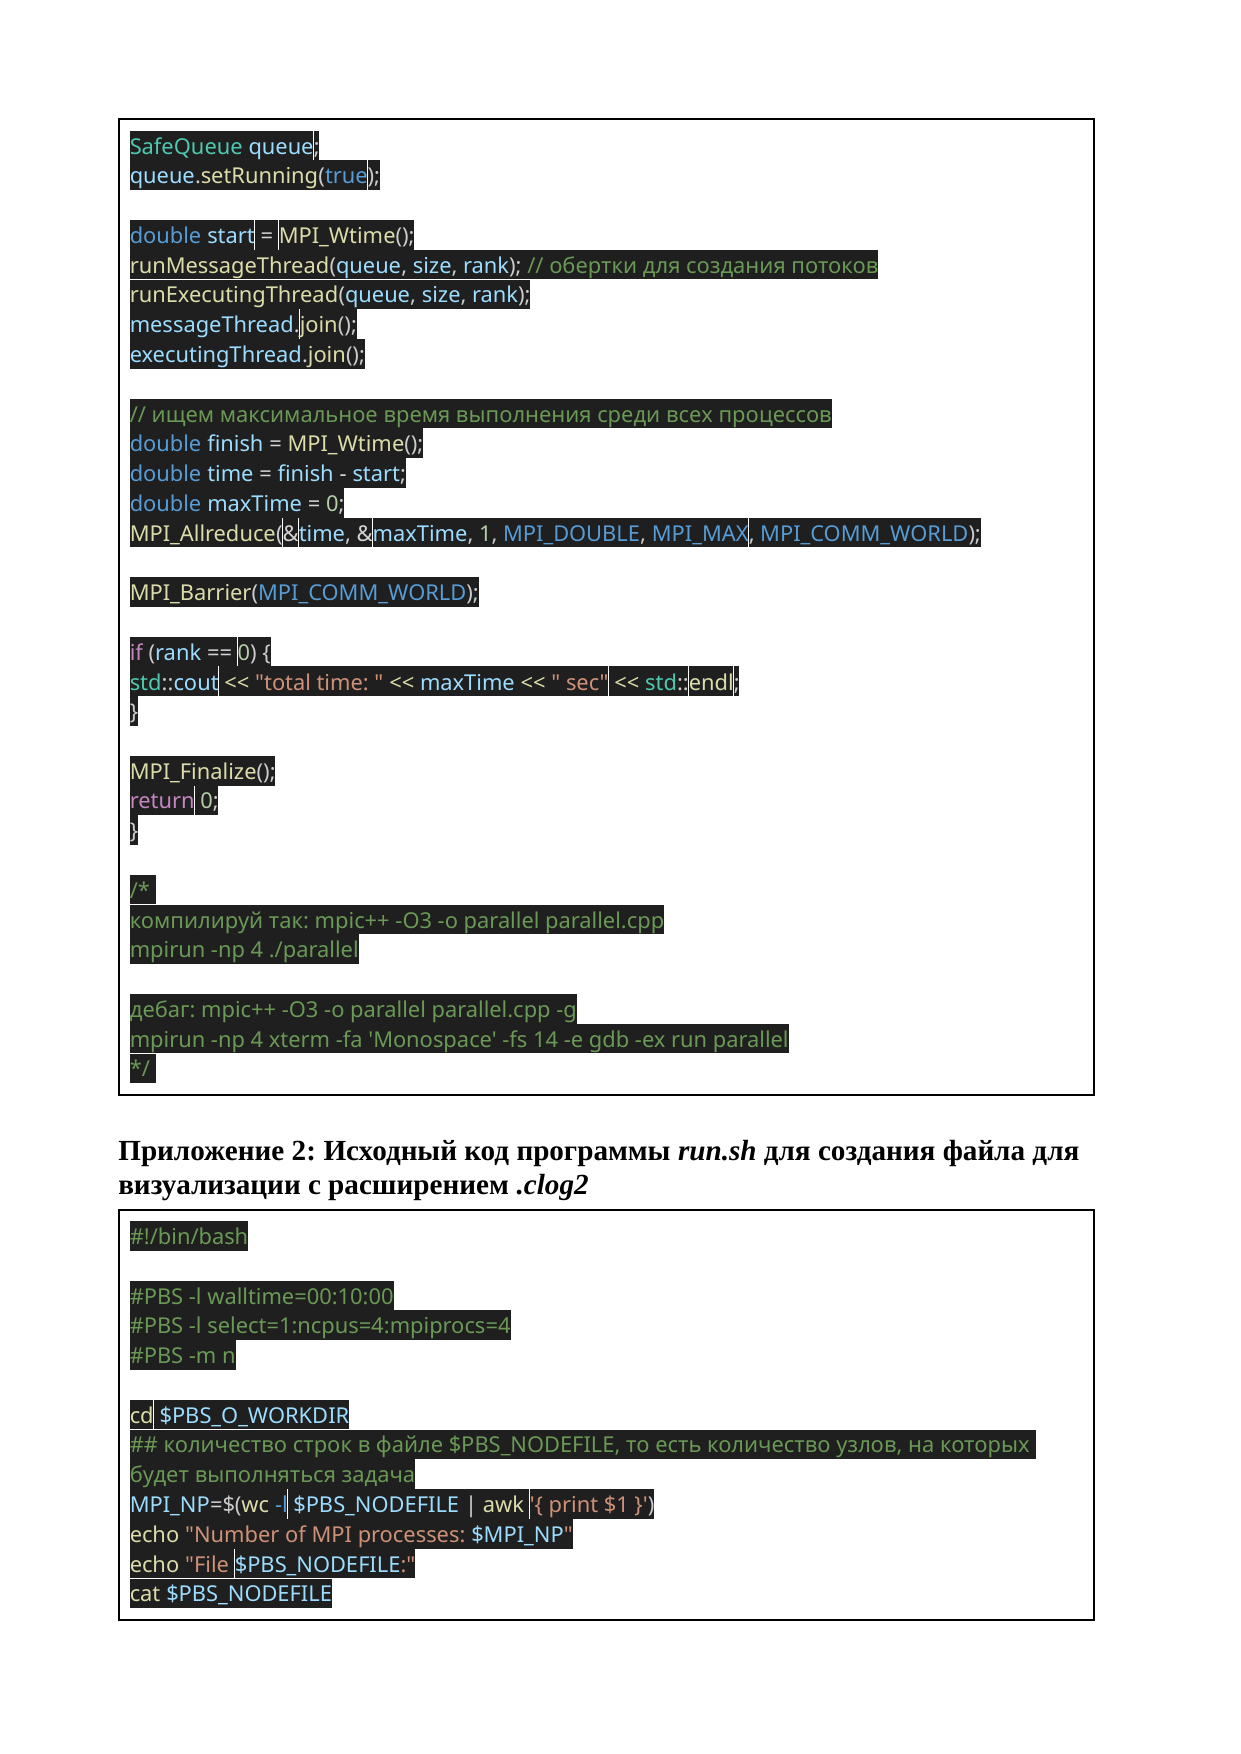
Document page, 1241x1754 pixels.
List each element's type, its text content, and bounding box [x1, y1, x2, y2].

table_header SafeQueue queue; queue.setRunning(true); double start = MPI_Wtime(); runMessageThread(queue, size, rank); // обертки для создания потоков runExecutingThread(queue, size, rank); messageThread.join(); executingThread.join(); // ищем максимальное время выполнения среди всех процессов double finish = MPI_Wtime(); double time = finish - start; double maxTime = 0; MPI_Allreduce(&time, &maxTime, 1, MPI_DOUBLE, MPI_MAX, MPI_COMM_WORLD); MPI_Barrier(MPI_COMM_WORLD); if (rank == 0) { std::cout << "total time: " << maxTime << " sec" << std::endl; } MPI_Finalize(); return 0; } /* компилируй так: mpic++ -O3 -o parallel parallel.cpp mpirun -np 4 ./parallel дебаг: mpic++ -O3 -o parallel parallel.cpp -g mpirun -np 4 xterm -fa 'Monospace' -fs 14 -e gdb -ex run parallel */ [120, 120, 1093, 1094]
table_header #!/bin/bash #PBS -l walltime=00:10:00 #PBS -l select=1:ncpus=4:mpiprocs=4 #PBS -m n cd $PBS_O_WORKDIR ## количество строк в файле $PBS_NODEFILE, то есть количество узлов, на которых будет выполняться задача MPI_NP=$(wc -l $PBS_NODEFILE | awk '{ print $1 }') echo "Number of MPI processes: $MPI_NP" echo "File $PBS_NODEFILE:" cat $PBS_NODEFILE [120, 1211, 1093, 1619]
subtitle Приложение 2: Исходный код программы run.sh для создания файла для визуализации с расширением .clog2 [118, 1133, 1122, 1200]
